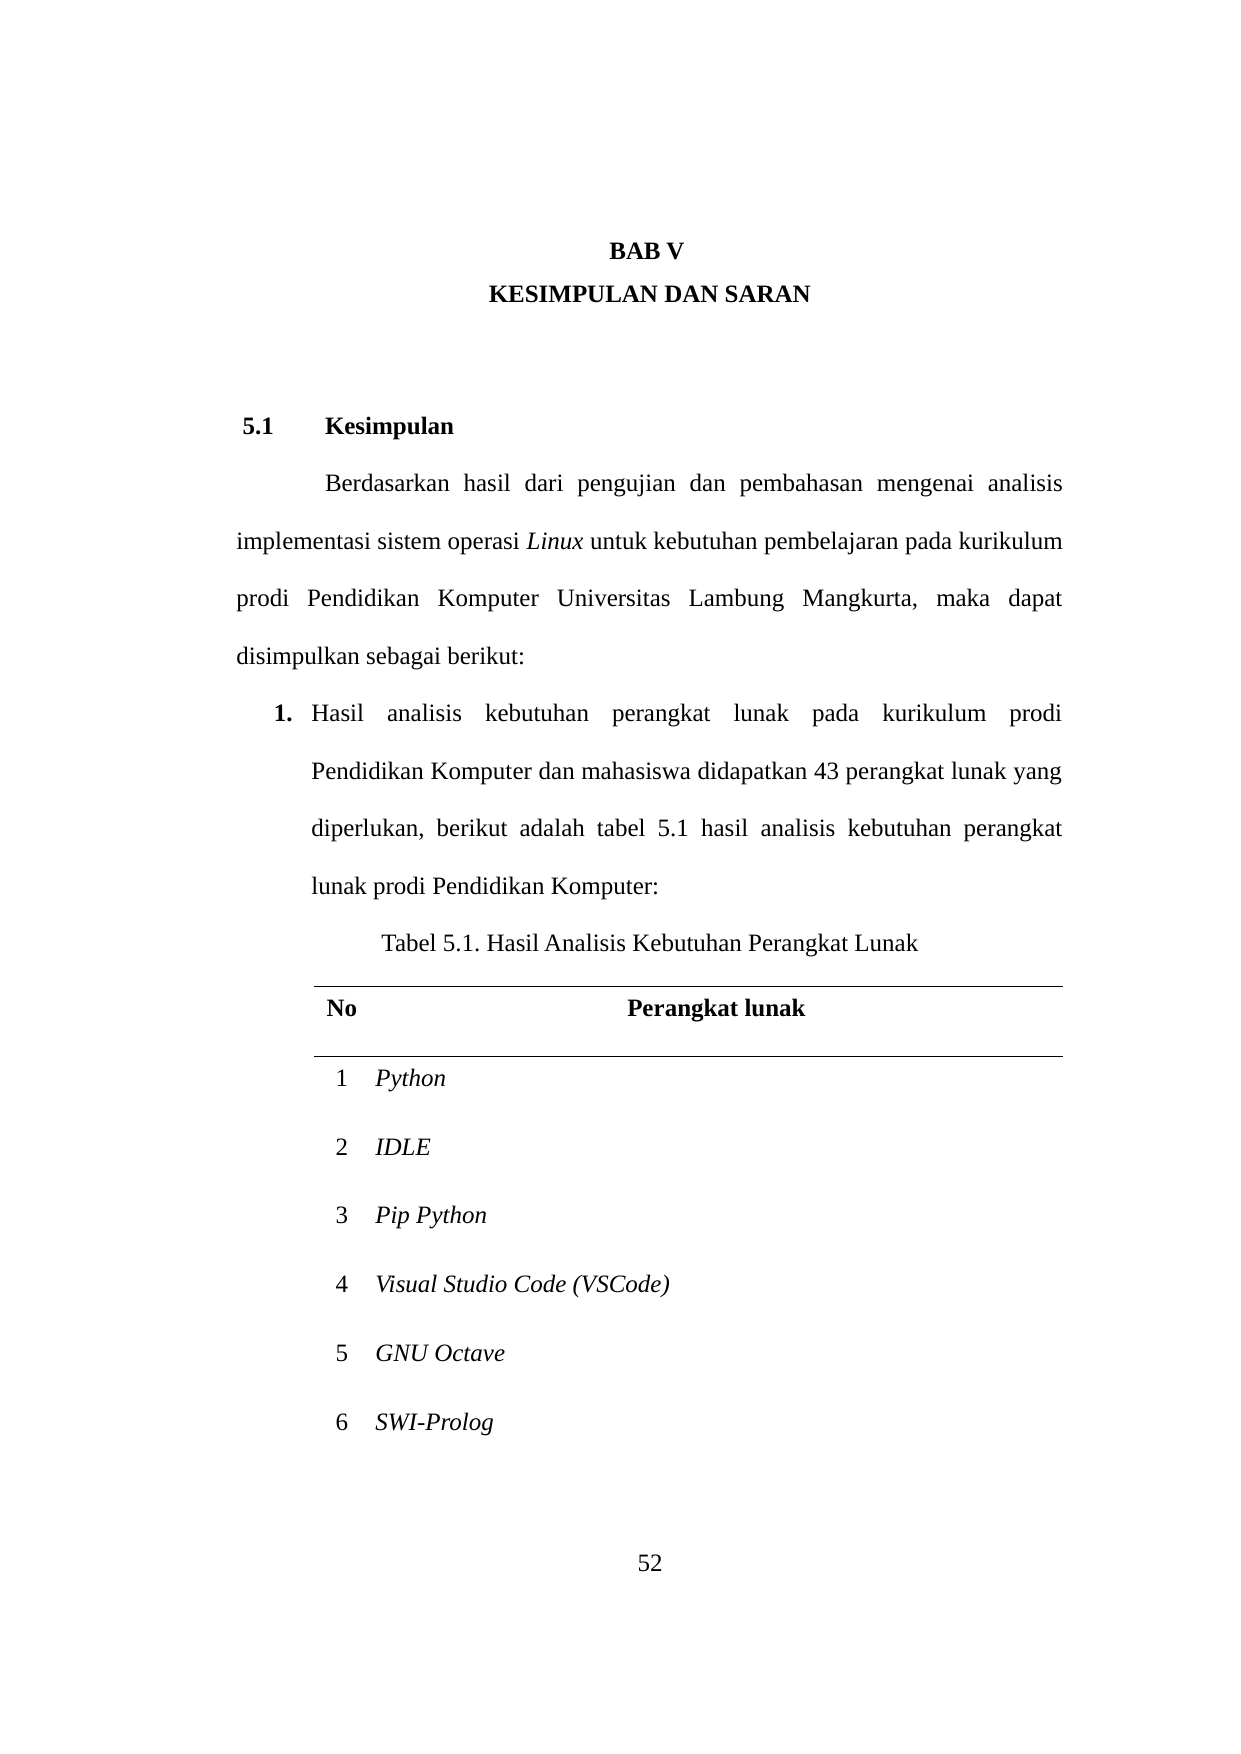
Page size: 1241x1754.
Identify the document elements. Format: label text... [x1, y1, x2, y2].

table_cell 4 [314, 1264, 369, 1332]
table_cell 3 [314, 1195, 369, 1263]
table_header Perangkat lunak [369, 987, 1063, 1056]
table_cell Python [369, 1057, 1063, 1126]
table_cell GNU Octave [369, 1333, 1063, 1401]
text Tabel 5.1. Hasil analisis kebutuhan perangkat lunak [236, 928, 1063, 957]
table_header No [314, 987, 369, 1056]
subtitle Kesimpulan [236, 411, 1063, 440]
subtitle KESIMPULAN DAN SARAN [236, 236, 1063, 308]
table_cell 1 [314, 1057, 369, 1126]
table_cell Pip Python [369, 1195, 1063, 1263]
list Hasil analisis kebutuhan perangkat lunak pada kurikulum prodi Pendidikan Komputer dan mahasiswa didapatkan 43 perangkat lunak yang diperlukan, berikut adalah tabel 5.1 hasil analisis kebutuhan perangkat lunak prodi Pendidikan Komputer: [274, 698, 1063, 900]
table_cell Visual Studio Code (VSCode) [369, 1264, 1063, 1332]
table_cell 5 [314, 1333, 369, 1401]
table_cell 6 [314, 1401, 369, 1470]
text Berdasarkan hasil dari pengujian dan pembahasan mengenai analisis implementasi sistem operasi Linux untuk kebutuhan pembelajaran pada kurikulum prodi Pendidikan Komputer Universitas Lambung Mangkurta, maka dapat disimpulkan sebagai berikut: [236, 468, 1063, 670]
table_cell SWI-Prolog [369, 1401, 1063, 1470]
table_cell IDLE [369, 1126, 1063, 1195]
table_cell 2 [314, 1126, 369, 1195]
